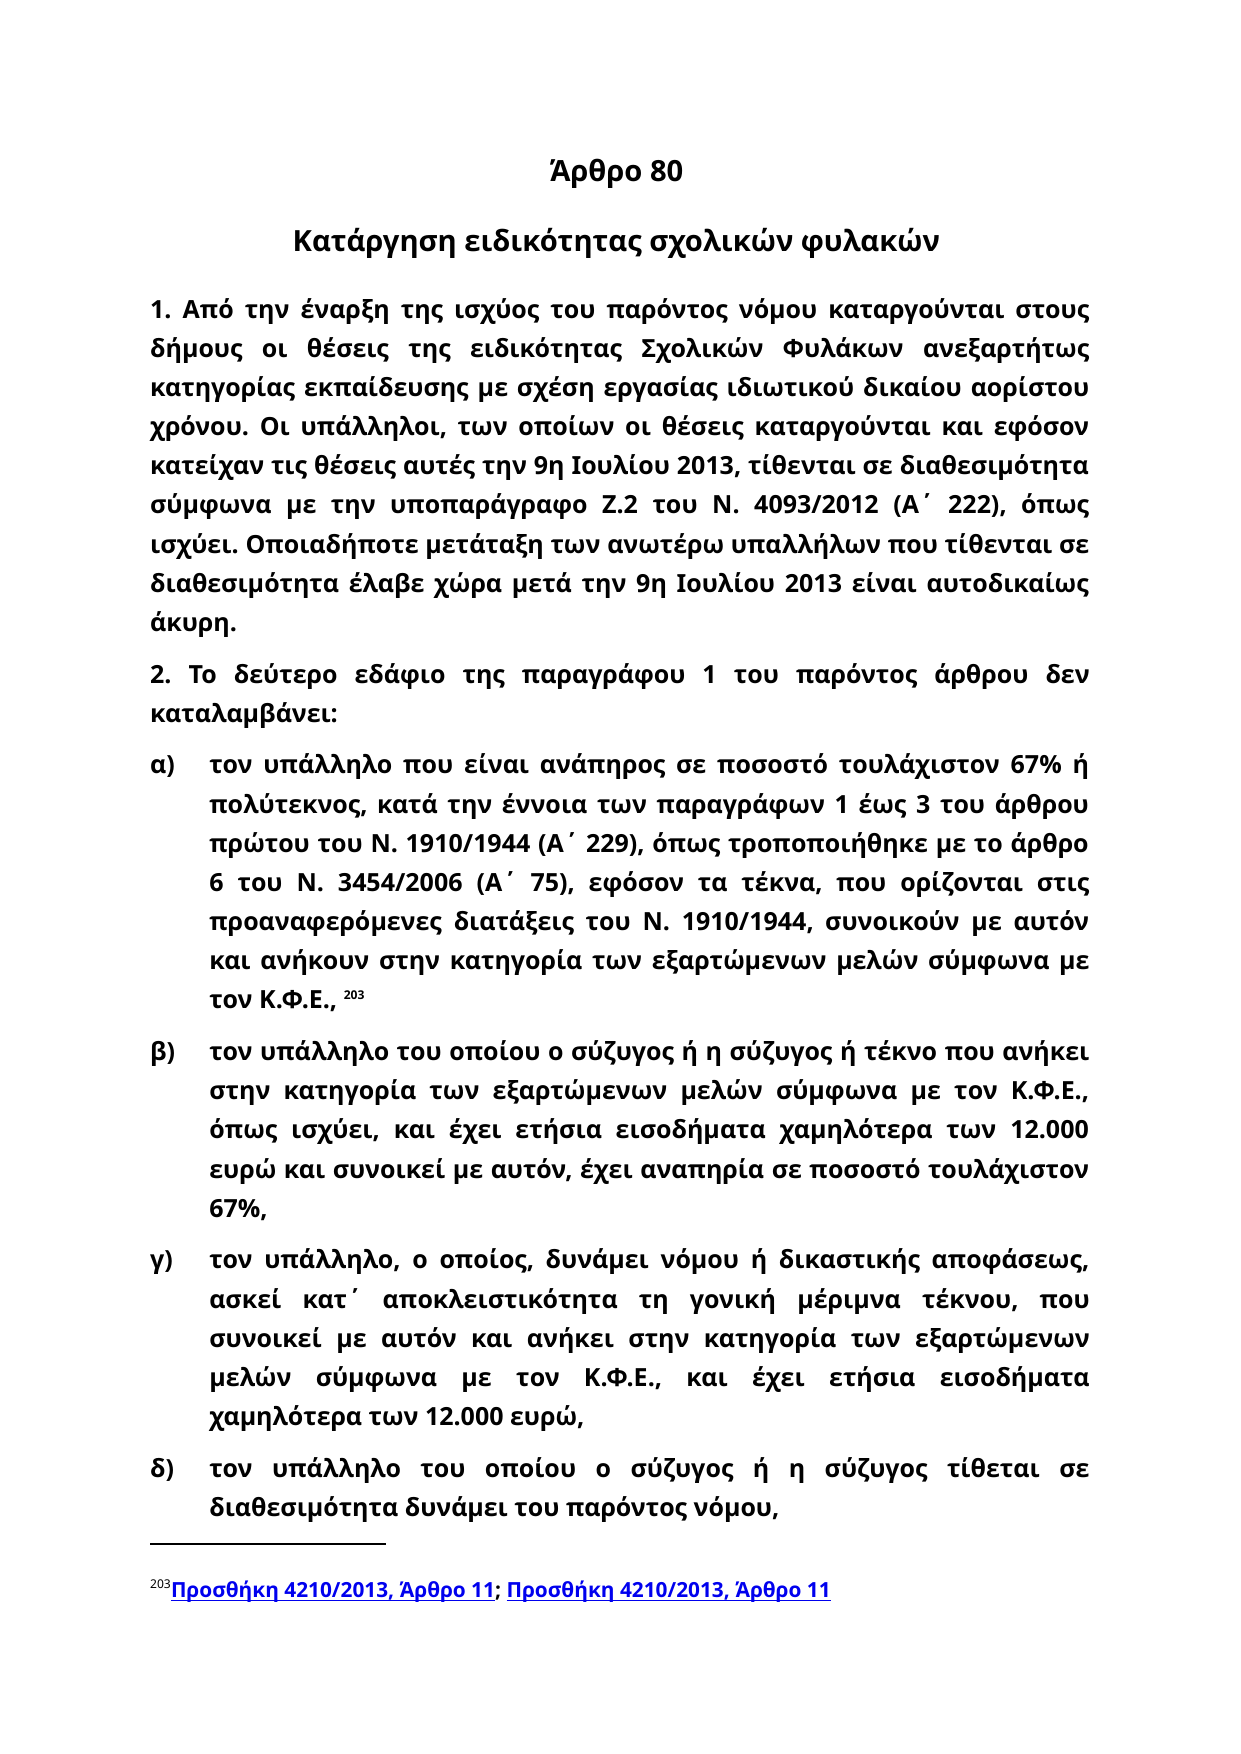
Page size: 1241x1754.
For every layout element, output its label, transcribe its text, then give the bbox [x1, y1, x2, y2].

subtitle Κατάργηση ειδικότητας σχολικών φυλακών [150, 221, 1090, 260]
list γ) τον υπάλληλο, ο οποίος, δυνάμει νόμου ή δικαστικής αποφάσεως, ασκεί κατ΄ αποκλειστικότητα τη γονική μέριμνα τέκνου, που συνοικεί με αυτόν και ανήκει στην κατηγορία των εξαρτώμενων μελών σύμφωνα με τον Κ.Φ.Ε., και έχει ετήσια εισοδήματα χαμηλότερα των 12.000 ευρώ, [150, 1242, 1090, 1433]
text Προσθήκη 4210/2013, Άρθρο 11; Προσθήκη 4210/2013, Άρθρο 11 [150, 1576, 1090, 1604]
text 1. Από την έναρξη της ισχύος του παρόντος νόμου καταργούνται στους δήμους οι θέσεις της ειδικότητας Σχολικών Φυλάκων ανεξαρτήτως κατηγορίας εκπαίδευσης με σχέση εργασίας ιδιωτικού δικαίου αορίστου χρόνου. Οι υπάλληλοι, των οποίων οι θέσεις καταργούνται και εφόσον κατείχαν τις θέσεις αυτές την 9η Ιουλίου 2013, τίθενται σε διαθεσιμότητα σύμφωνα με την υποπαράγραφο Ζ.2 του Ν. 4093/2012 (Α΄ 222), όπως ισχύει. Οποιαδήποτε μετάταξη των ανωτέρω υπαλλήλων που τίθενται σε διαθεσιμότητα έλαβε χώρα μετά την 9η Ιουλίου 2013 είναι αυτοδικαίως άκυρη. [150, 291, 1090, 639]
list α) τον υπάλληλο που είναι ανάπηρος σε ποσοστό τουλάχιστον 67% ή πολύτεκνος, κατά την έννοια των παραγράφων 1 έως 3 του άρθρου πρώτου του Ν. 1910/1944 (Α΄ 229), όπως τροποποιήθηκε με το άρθρο 6 του Ν. 3454/2006 (Α΄ 75), εφόσον τα τέκνα, που ορίζονται στις προαναφερόμενες διατάξεις του Ν. 1910/1944, συνοικούν με αυτόν και ανήκουν στην κατηγορία των εξαρτώμενων μελών σύμφωνα με τον Κ.Φ.Ε., [150, 747, 1090, 1016]
text 2. Το δεύτερο εδάφιο της παραγράφου 1 του παρόντος άρθρου δεν καταλαμβάνει: [150, 656, 1090, 729]
subtitle Άρθρο 80 [150, 150, 1090, 190]
list δ) τον υπάλληλο του οποίου ο σύζυγος ή η σύζυγος τίθεται σε διαθεσιμότητα δυνάμει του παρόντος νόμου, [150, 1450, 1090, 1524]
list β) τον υπάλληλο του οποίου ο σύζυγος ή η σύζυγος ή τέκνο που ανήκει στην κατηγορία των εξαρτώμενων μελών σύμφωνα με τον Κ.Φ.Ε., όπως ισχύει, και έχει ετήσια εισοδήματα χαμηλότερα των 12.000 ευρώ και συνοικεί με αυτόν, έχει αναπηρία σε ποσοστό τουλάχιστον 67%, [150, 1034, 1090, 1224]
